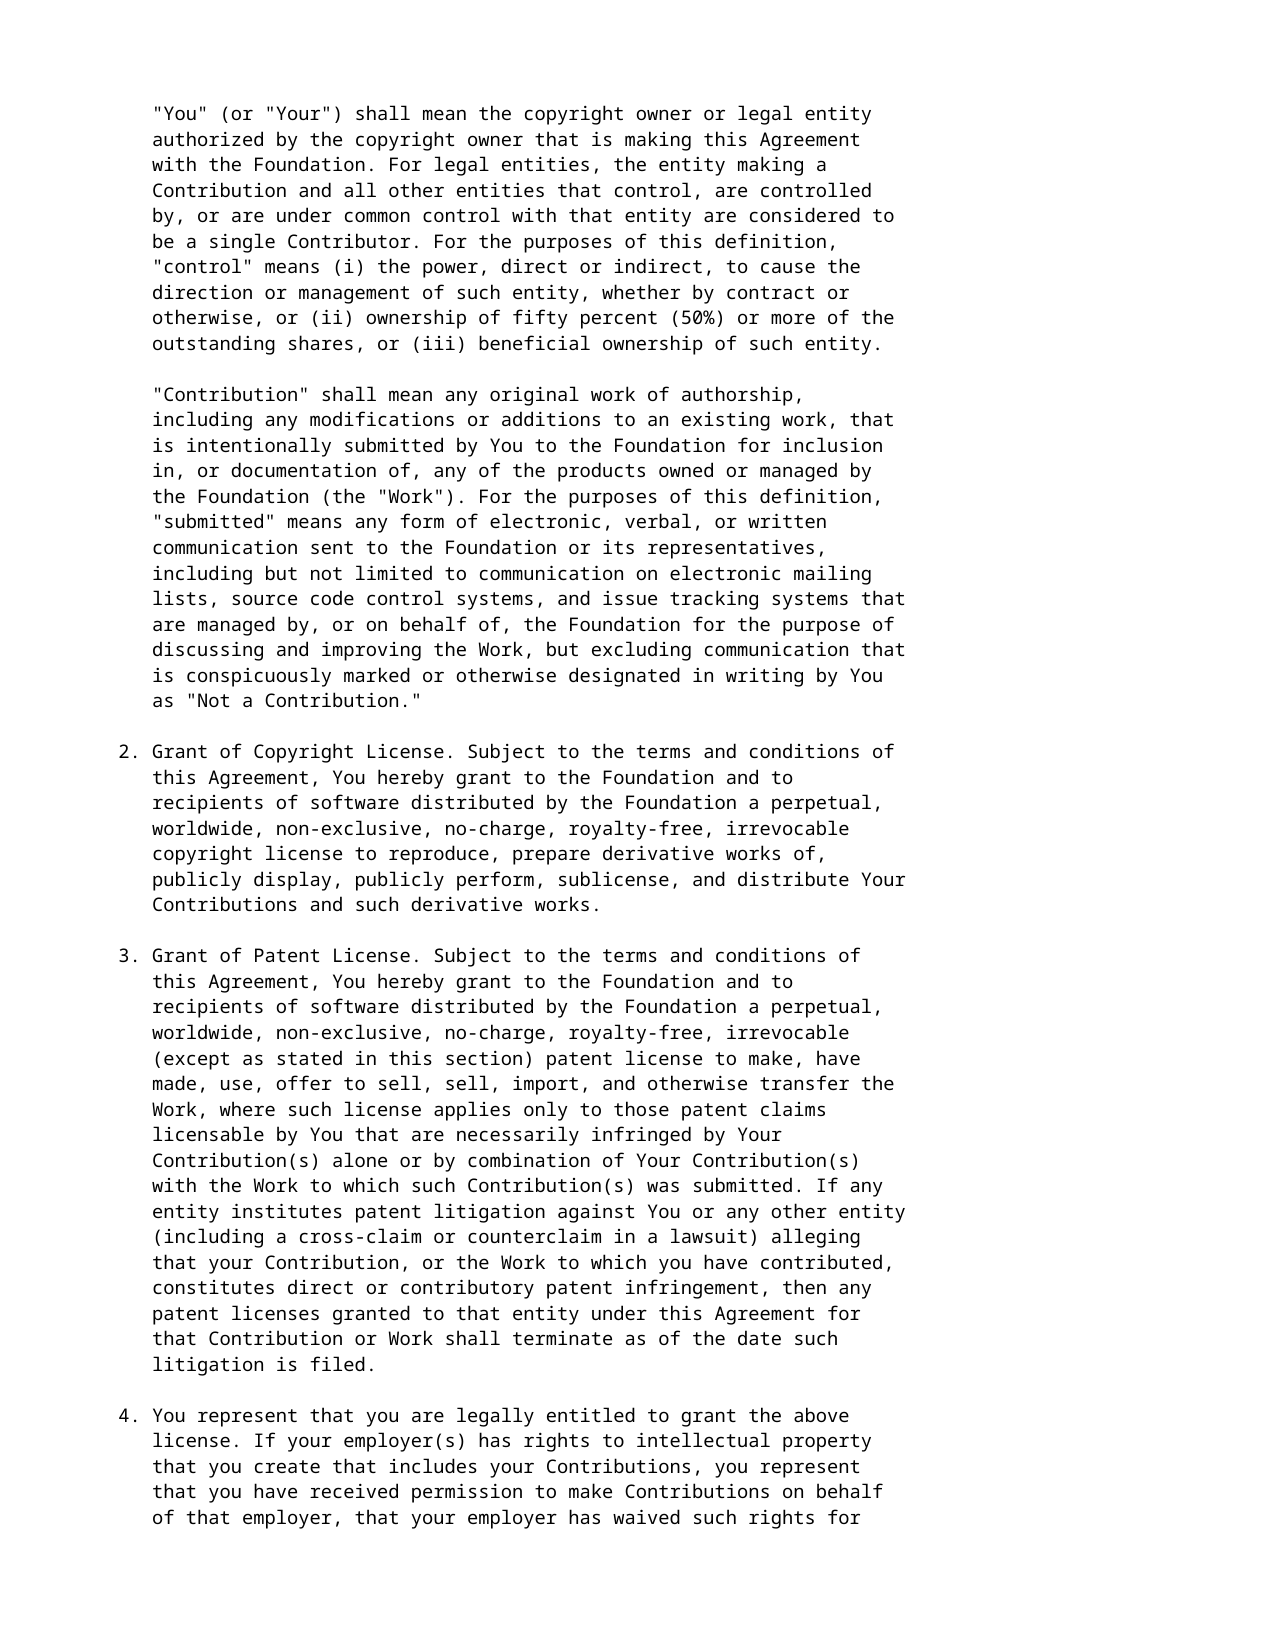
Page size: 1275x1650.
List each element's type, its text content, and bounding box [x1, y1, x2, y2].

text with the Foundation. For legal entities, the entity making a [118, 152, 1157, 177]
text publicly display, publicly perform, sublicense, and distribute Your [118, 866, 1157, 892]
text Contribution(s) alone or by combination of Your Contribution(s) [118, 1147, 1157, 1172]
text is conspicuously marked or otherwise designated in writing by You [118, 662, 1157, 687]
text that you have received permission to make Contributions on behalf [118, 1479, 1157, 1504]
text licensable by You that are necessarily infringed by Your [118, 1121, 1157, 1147]
text communication sent to the Foundation or its representatives, [118, 534, 1157, 560]
text including but not limited to communication on electronic mailing [118, 560, 1157, 585]
text this Agreement, You hereby grant to the Foundation and to [118, 968, 1157, 994]
text in, or documentation of, any of the products owned or managed by [118, 458, 1157, 483]
text (except as stated in this section) patent license to make, have [118, 1045, 1157, 1070]
text made, use, offer to sell, sell, import, and otherwise transfer the [118, 1070, 1157, 1096]
text that your Contribution, or the Work to which you have contributed, [118, 1249, 1157, 1274]
text is intentionally submitted by You to the Foundation for inclusion [118, 432, 1157, 458]
text worldwide, non-exclusive, no-charge, royalty-free, irrevocable [118, 1019, 1157, 1045]
text recipients of software distributed by the Foundation a perpetual, [118, 994, 1157, 1019]
text that Contribution or Work shall terminate as of the date such [118, 1326, 1157, 1351]
text "You" (or "Your") shall mean the copyright owner or legal entity [118, 101, 1157, 126]
text constitutes direct or contributory patent infringement, then any [118, 1274, 1157, 1300]
text the Foundation (the "Work"). For the purposes of this definition, [118, 483, 1157, 509]
text direction or management of such entity, whether by contract or [118, 279, 1157, 305]
text otherwise, or (ii) ownership of fifty percent (50%) or more of the [118, 305, 1157, 330]
text 2. Grant of Copyright License. Subject to the terms and conditions of [118, 738, 1157, 764]
text be a single Contributor. For the purposes of this definition, [118, 228, 1157, 254]
text worldwide, non-exclusive, no-charge, royalty-free, irrevocable [118, 815, 1157, 841]
text by, or are under common control with that entity are considered to [118, 203, 1157, 228]
text 3. Grant of Patent License. Subject to the terms and conditions of [118, 943, 1157, 968]
text recipients of software distributed by the Foundation a perpetual, [118, 789, 1157, 815]
text lists, source code control systems, and issue tracking systems that [118, 585, 1157, 611]
text copyright license to reproduce, prepare derivative works of, [118, 841, 1157, 866]
text as "Not a Contribution." [118, 687, 1157, 713]
text Contributions and such derivative works. [118, 892, 1157, 917]
text litigation is filed. [118, 1351, 1157, 1377]
text 4. You represent that you are legally entitled to grant the above [118, 1402, 1157, 1428]
text "Contribution" shall mean any original work of authorship, [118, 381, 1157, 407]
text patent licenses granted to that entity under this Agreement for [118, 1300, 1157, 1326]
text Work, where such license applies only to those patent claims [118, 1096, 1157, 1121]
text authorized by the copyright owner that is making this Agreement [118, 126, 1157, 152]
text with the Work to which such Contribution(s) was submitted. If any [118, 1172, 1157, 1198]
text Contribution and all other entities that control, are controlled [118, 177, 1157, 203]
text "submitted" means any form of electronic, verbal, or written [118, 509, 1157, 534]
text (including a cross-claim or counterclaim in a lawsuit) alleging [118, 1223, 1157, 1249]
text are managed by, or on behalf of, the Foundation for the purpose of [118, 611, 1157, 636]
text this Agreement, You hereby grant to the Foundation and to [118, 764, 1157, 789]
text that you create that includes your Contributions, you represent [118, 1453, 1157, 1479]
text outstanding shares, or (iii) beneficial ownership of such entity. [118, 330, 1157, 356]
text license. If your employer(s) has rights to intellectual property [118, 1428, 1157, 1453]
text of that employer, that your employer has waived such rights for [118, 1504, 1157, 1530]
text "control" means (i) the power, direct or indirect, to cause the [118, 254, 1157, 279]
text including any modifications or additions to an existing work, that [118, 407, 1157, 432]
text entity institutes patent litigation against You or any other entity [118, 1198, 1157, 1223]
text discussing and improving the Work, but excluding communication that [118, 636, 1157, 662]
